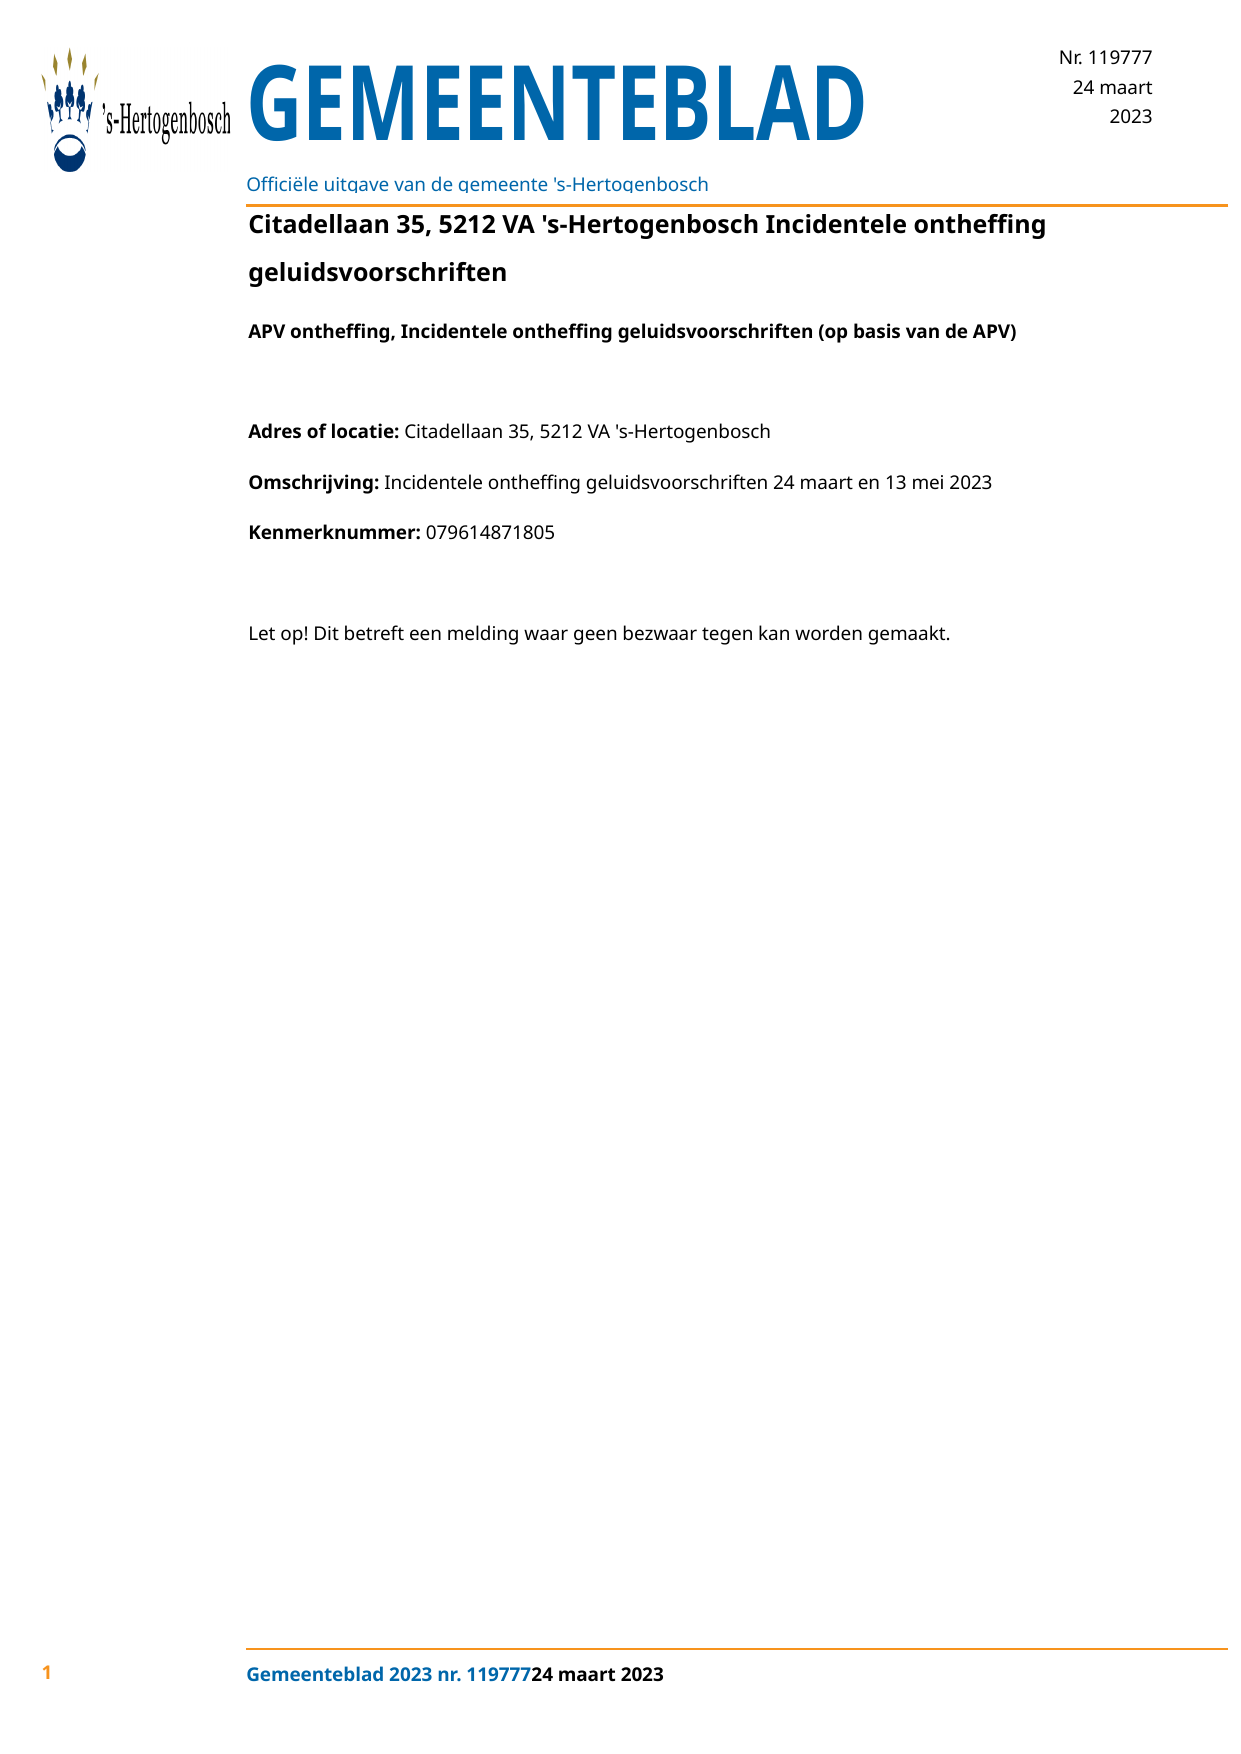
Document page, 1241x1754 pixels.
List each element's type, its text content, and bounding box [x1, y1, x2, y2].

text Citadellaan 35, 5212 VA 's-Hertogenbosch Incidentele ontheffing geluidsvoorschriften [248, 207, 1152, 288]
text Adres of locatie: Citadellaan 35, 5212 VA 's-Hertogenbosch [248, 419, 1152, 444]
text Let op! Dit betreft een melding waar geen bezwaar tegen kan worden gemaakt. [248, 620, 1152, 646]
picture [41, 47, 231, 172]
text APV ontheffing, Incidentele ontheffing geluidsvoorschriften (op basis van de APV) [248, 318, 1152, 344]
text Kenmerknummer: 079614871805 [248, 519, 1152, 545]
text Omschrijving: Incidentele ontheffing geluidsvoorschriften 24 maart en 13 mei 2023 [248, 469, 1152, 495]
